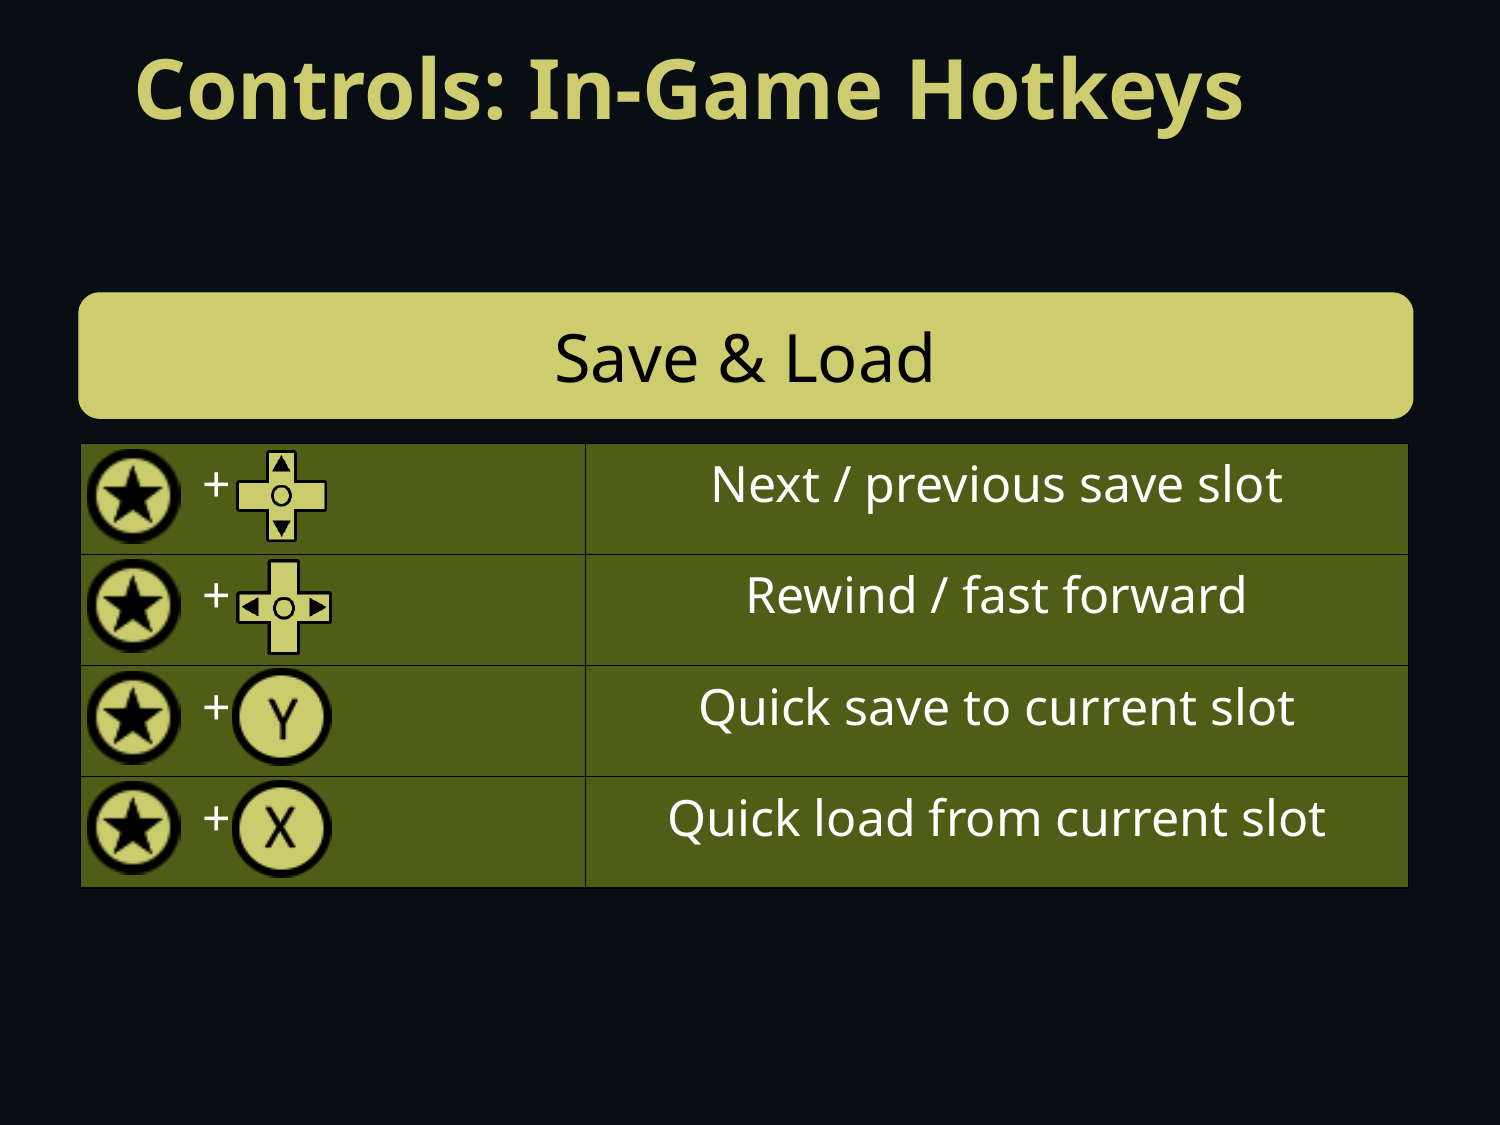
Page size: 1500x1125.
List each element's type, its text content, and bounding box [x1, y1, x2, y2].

picture [236, 450, 327, 542]
table_cell Quick save to current slot [586, 666, 1408, 776]
table_cell Rewind / fast forward [586, 555, 1408, 665]
table_cell + [81, 777, 585, 887]
picture [87, 671, 181, 765]
picture [236, 559, 332, 655]
table_cell Quick load from current slot [586, 777, 1408, 887]
table_header + [81, 444, 585, 554]
text_box Controls: In-Game Hotkeys [118, 23, 1348, 152]
table_header Next / previous save slot [586, 444, 1408, 554]
table_cell + [81, 555, 585, 665]
picture [87, 559, 181, 653]
picture [87, 781, 181, 875]
picture [87, 449, 181, 544]
picture [232, 780, 332, 878]
text_box Save & Load [78, 292, 1413, 419]
table_cell + [81, 666, 585, 776]
picture [232, 668, 332, 766]
